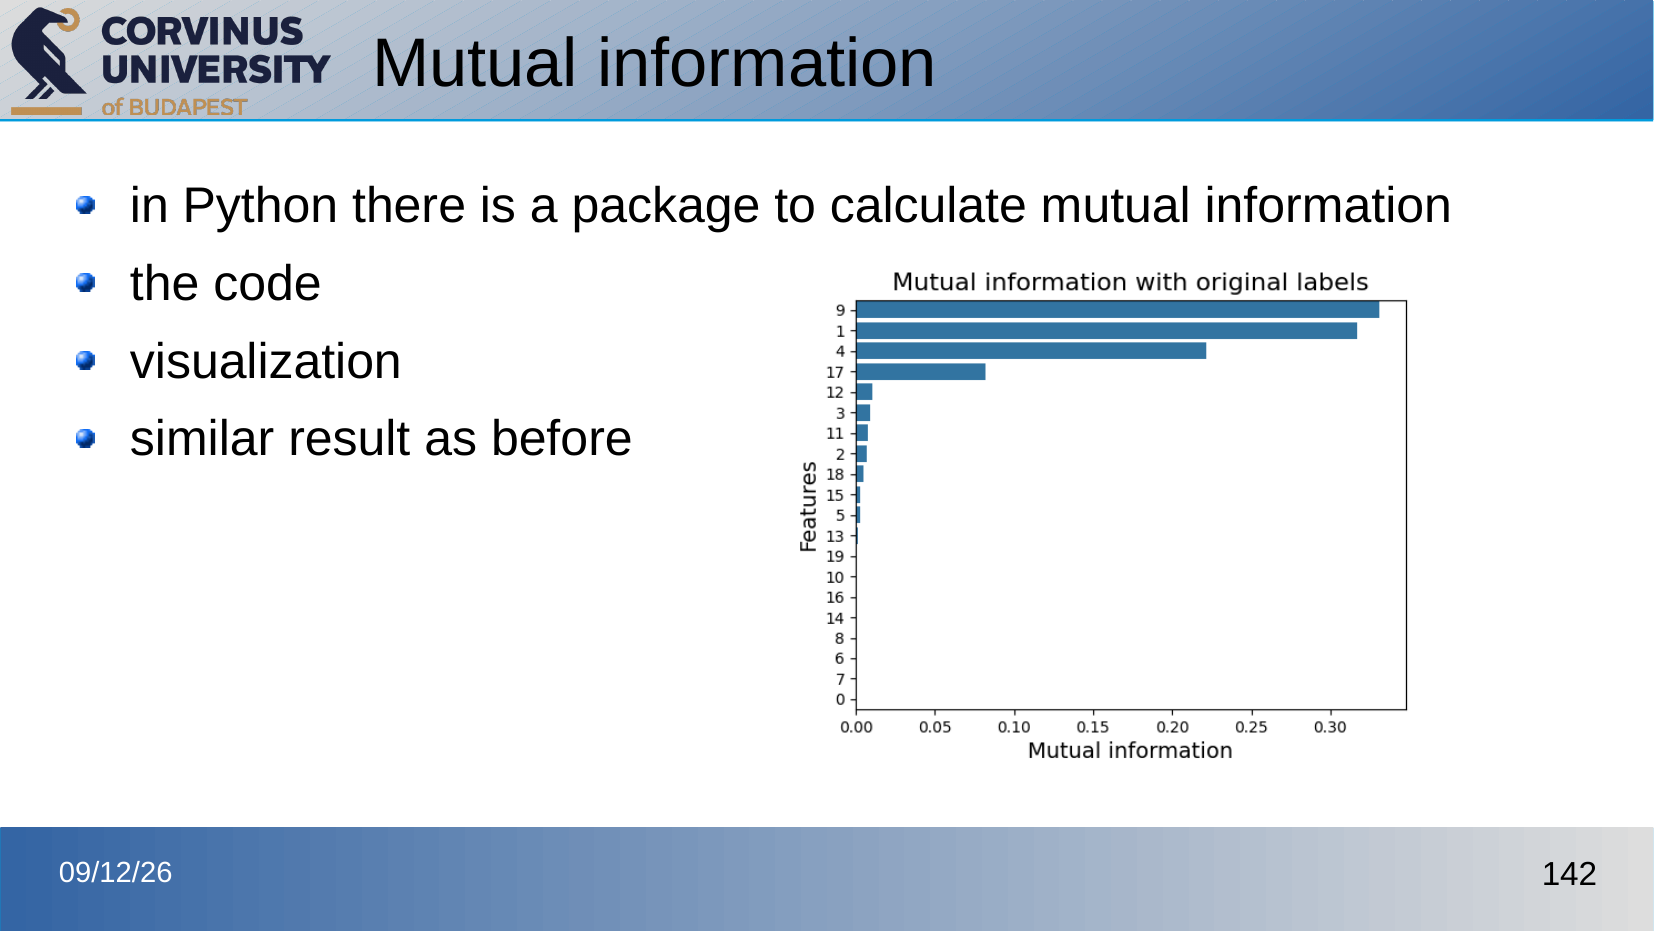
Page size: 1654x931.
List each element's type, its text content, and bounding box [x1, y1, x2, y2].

list in Python there is a package to calculate mutual information the code visualization similar result as before [59, 177, 1625, 768]
picture [11, 7, 331, 115]
title Mutual information [372, 23, 1625, 103]
picture [767, 236, 1477, 768]
